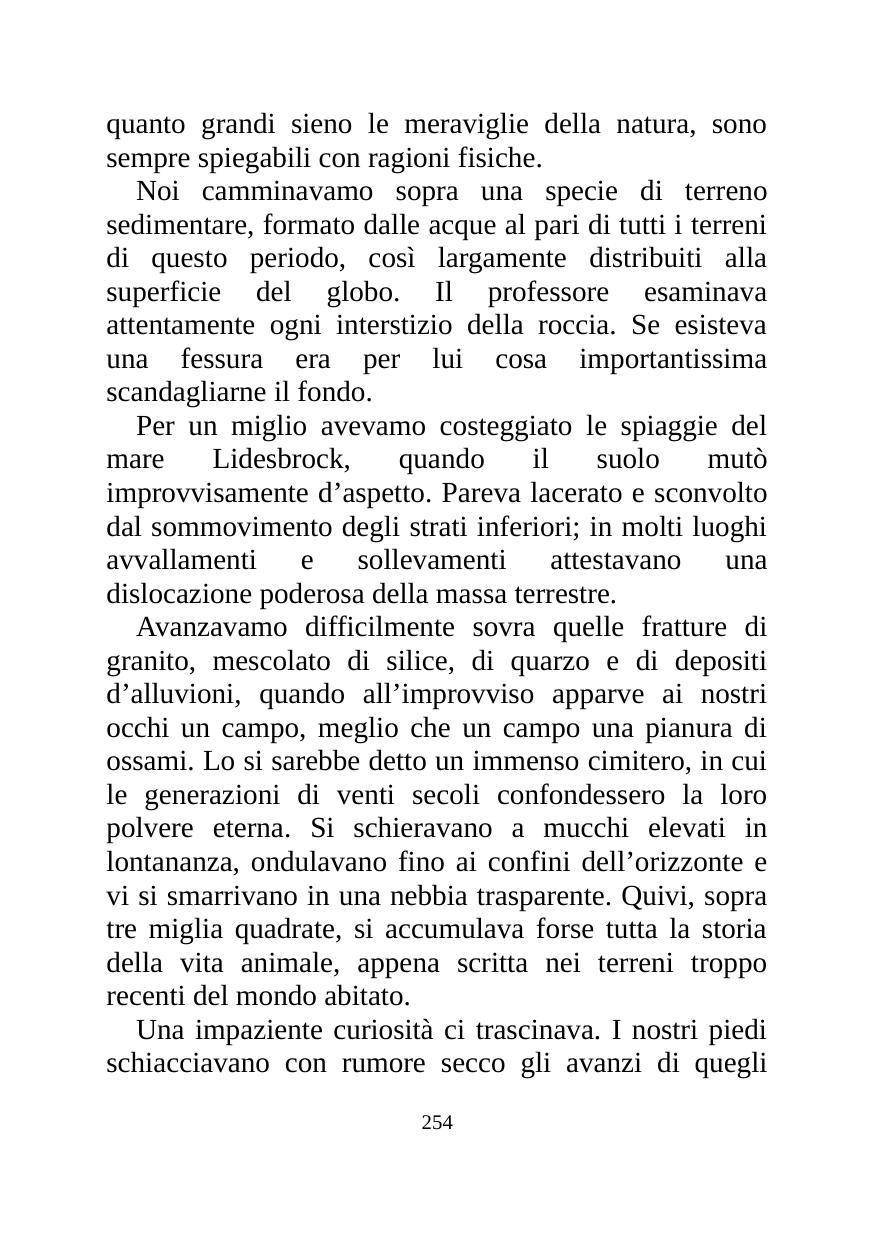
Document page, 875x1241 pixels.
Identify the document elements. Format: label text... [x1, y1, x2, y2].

text quanto grandi sieno le meraviglie della natura, sono sempre spiegabili con ragioni fisiche. [106, 106, 768, 173]
text Per un miglio avevamo costeggiato le spiaggie del mare Lidesbrock, quando il suolo mutò improvvisamente d’aspetto. Pareva lacerato e sconvolto dal sommovimento degli strati inferiori; in molti luoghi avvallamenti e sollevamenti attestavano una dislocazione poderosa della massa terrestre. [106, 408, 768, 609]
text Una impaziente curiosità ci trascinava. I nostri piedi schiacciavano con rumore secco gli avanzi di quegli [106, 1012, 768, 1079]
text Avanzavamo difficilmente sovra quelle fratture di granito, mescolato di silice, di quarzo e di depositi d’alluvioni, quando all’improvviso apparve ai nostri occhi un campo, meglio che un campo una pianura di ossami. Lo si sarebbe detto un immenso cimitero, in cui le generazioni di venti secoli confondessero la loro polvere eterna. Si schieravano a mucchi elevati in lontananza, ondulavano fino ai confini dell’orizzonte e vi si smarrivano in una nebbia trasparente. Quivi, sopra tre miglia quadrate, si accumulava forse tutta la storia della vita animale, appena scritta nei terreni troppo recenti del mondo abitato. [106, 609, 768, 1012]
text Noi camminavamo sopra una specie di terreno sedimentare, formato dalle acque al pari di tutti i terreni di questo periodo, così largamente distribuiti alla superficie del globo. Il professore esaminava attentamente ogni interstizio della roccia. Se esisteva una fessura era per lui cosa importantissima scandagliarne il fondo. [106, 173, 768, 408]
